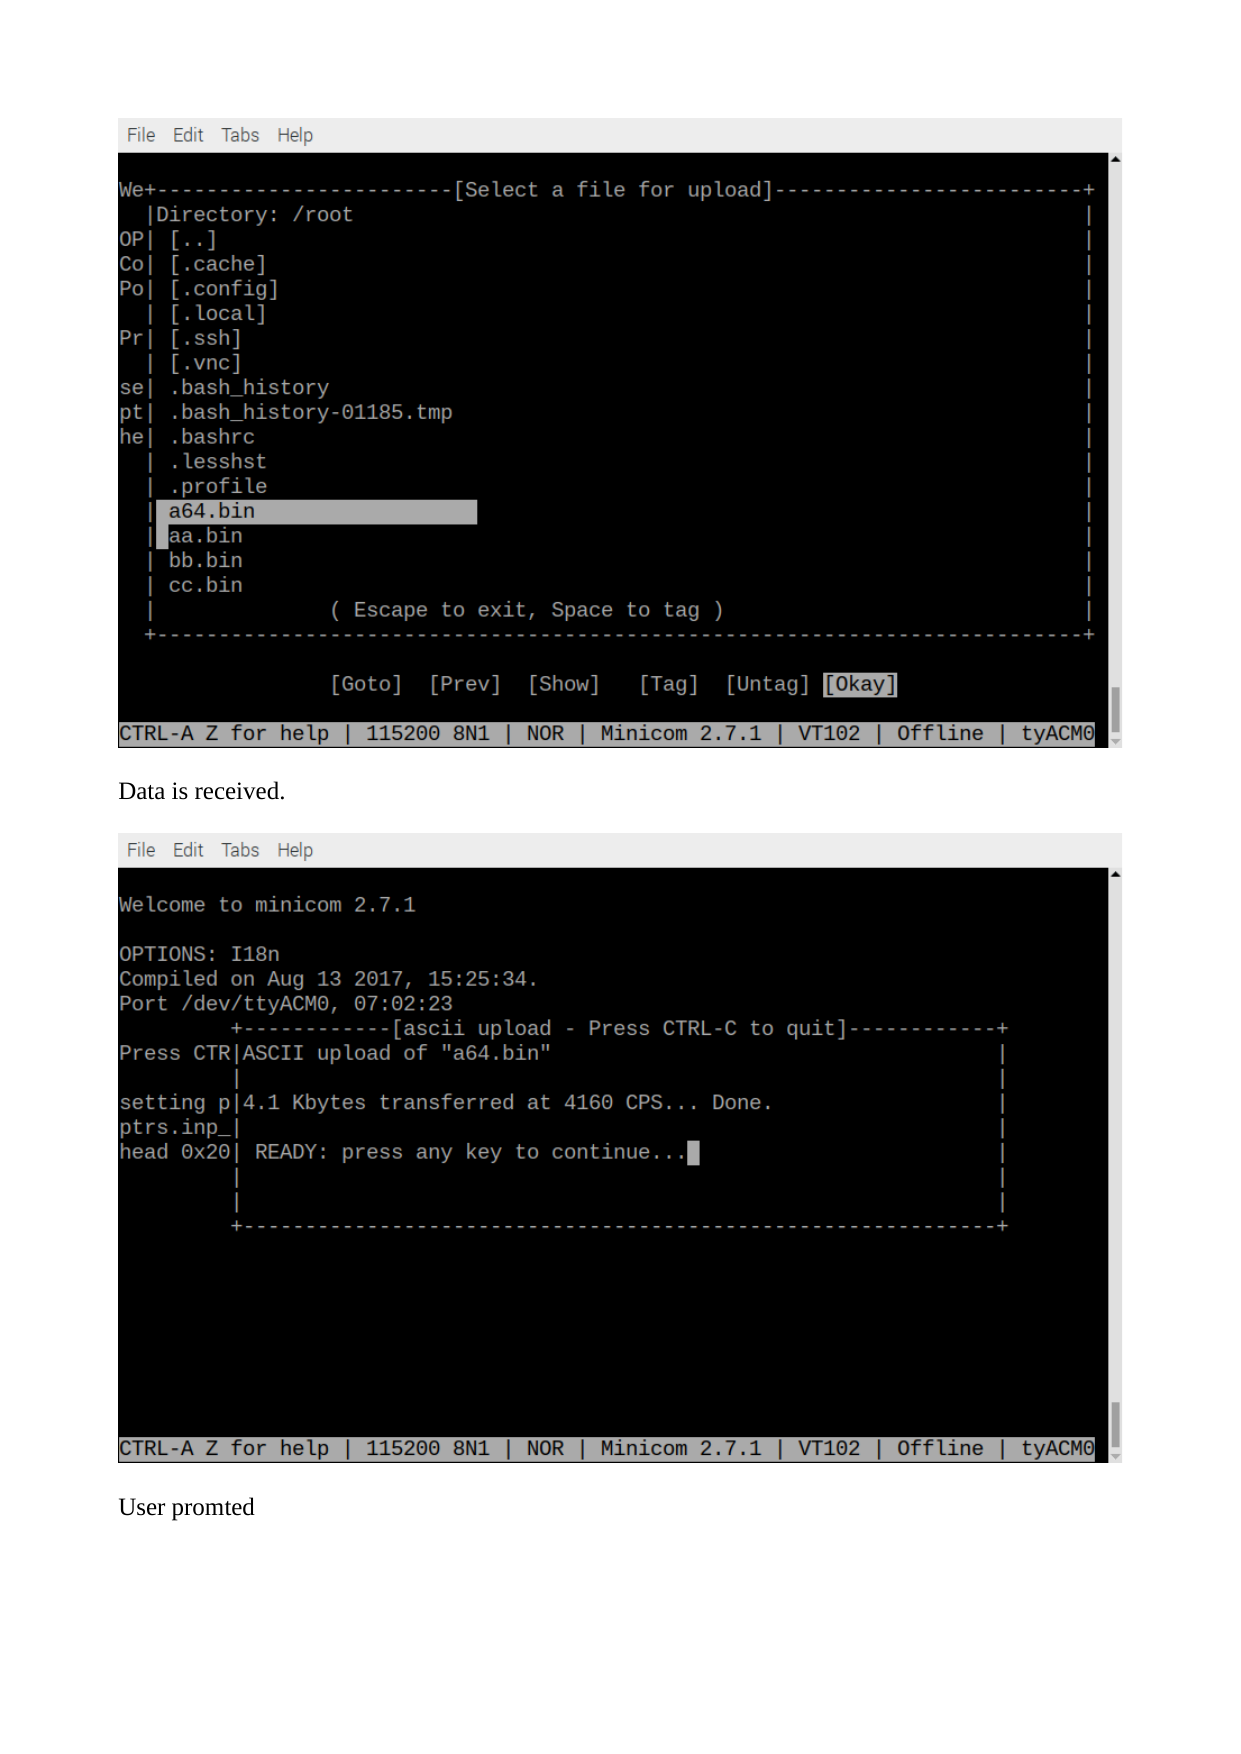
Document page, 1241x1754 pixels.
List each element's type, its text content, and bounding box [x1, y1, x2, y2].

picture [118, 118, 1123, 748]
text User promted [118, 1492, 1122, 1520]
picture [118, 833, 1123, 1463]
text Data is received. [118, 776, 1122, 805]
